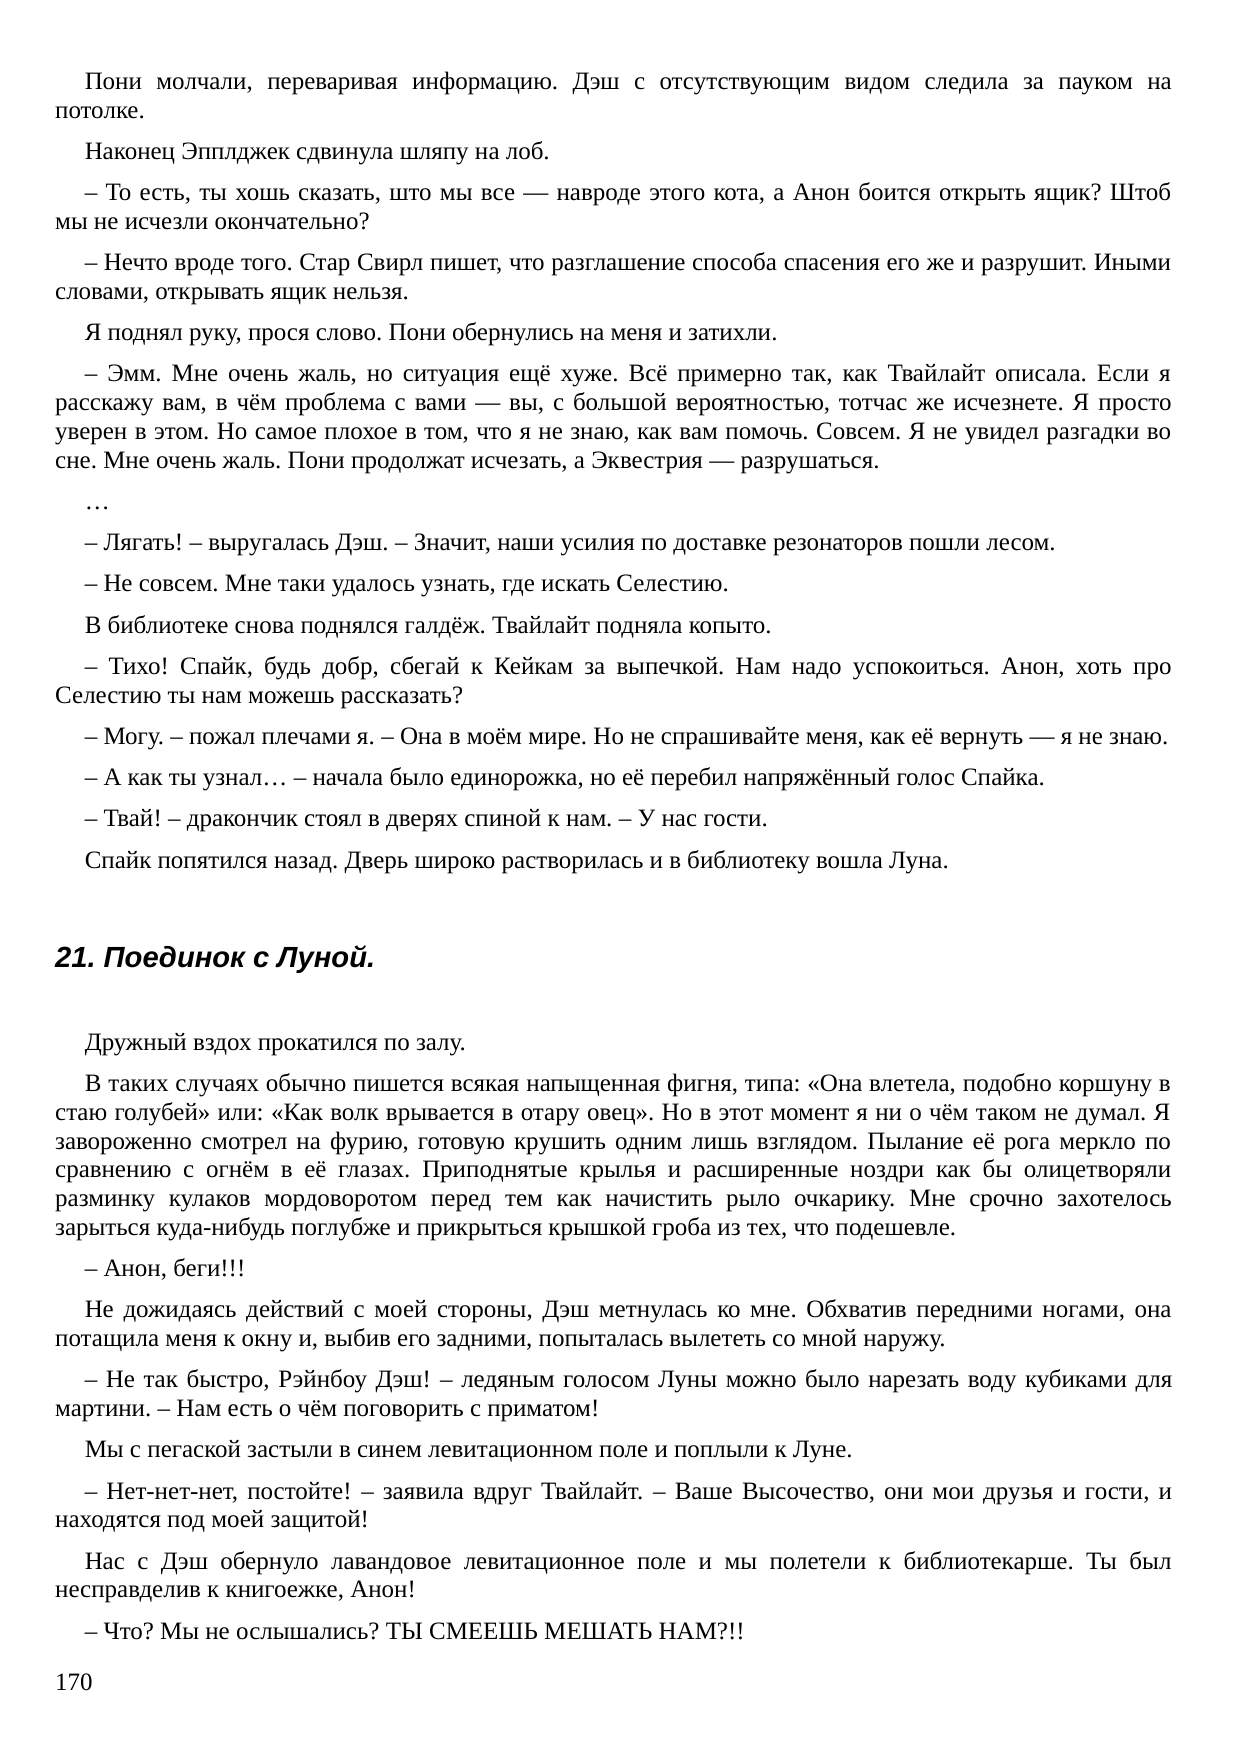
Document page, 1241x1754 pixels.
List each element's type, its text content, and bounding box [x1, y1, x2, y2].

text Спайк попятился назад. Дверь широко растворилась и в библиотеку вошла Луна. [55, 845, 1173, 873]
text – Твай! – дракончик стоял в дверях спиной к нам. – У нас гости. [55, 803, 1173, 832]
text – То есть, ты хошь сказать, што мы все — навроде этого кота, а Анон боится открыть ящик? Штоб мы не исчезли окончательно? [55, 177, 1173, 235]
text – Лягать! – выругалась Дэш. – Значит, наши усилия по доставке резонаторов пошли лесом. [55, 527, 1173, 556]
text Мы с пегаской застыли в синем левитационном поле и поплыли к Луне. [55, 1434, 1173, 1463]
text – Анон, беги!!! [55, 1253, 1173, 1282]
text Дружный вздох прокатился по залу. [55, 1027, 1173, 1056]
text – Не совсем. Мне таки удалось узнать, где искать Селестию. [55, 568, 1173, 597]
text – Тихо! Спайк, будь добр, сбегай к Кейкам за выпечкой. Нам надо успокоиться. Анон, хоть про Селестию ты нам можешь рассказать? [55, 651, 1173, 708]
text Пони молчали, переваривая информацию. Дэш с отсутствующим видом следила за пауком на потолке. [55, 66, 1173, 123]
text – Нет-нет-нет, постойте! – заявила вдруг Твайлайт. – Ваше Высочество, они мои друзья и гости, и находятся под моей защитой! [55, 1476, 1173, 1533]
text В таких случаях обычно пишется всякая напыщенная фигня, типа: «Она влетела, подобно коршуну в стаю голубей» или: «Как волк врывается в отару овец». Но в этот момент я ни о чём таком не думал. Я завороженно смотрел на фурию, готовую крушить одним лишь взглядом. Пылание её рога меркло по сравнению с огнём в её глазах. Приподнятые крылья и расширенные ноздри как бы олицетворяли разминку кулаков мордоворотом перед тем как начистить рыло очкарику. Мне срочно захотелось зарыться куда-нибудь поглубже и прикрыться крышкой гроба из тех, что подешевле. [55, 1068, 1173, 1241]
text – Что? Мы не ослышались? ТЫ СМЕЕШЬ МЕШАТЬ НАМ?!! [55, 1616, 1173, 1644]
text – Нечто вроде того. Стар Свирл пишет, что разглашение способа спасения его же и разрушит. Иными словами, открывать ящик нельзя. [55, 247, 1173, 305]
text Наконец Эпплджек сдвинула шляпу на лоб. [55, 136, 1173, 165]
text Не дожидаясь действий с моей стороны, Дэш метнулась ко мне. Обхватив передними ногами, она потащила меня к окну и, выбив его задними, попыталась вылететь со мной наружу. [55, 1294, 1173, 1352]
text В библиотеке снова поднялся галдёж. Твайлайт подняла копыто. [55, 610, 1173, 638]
text – Могу. – пожал плечами я. – Она в моём мире. Но не спрашивайте меня, как её вернуть — я не знаю. [55, 721, 1173, 750]
text Я поднял руку, прося слово. Пони обернулись на меня и затихли. [55, 317, 1173, 346]
text … [55, 486, 1173, 515]
text – Не так быстро, Рэйнбоу Дэш! – ледяным голосом Луны можно было нарезать воду кубиками для мартини. – Нам есть о чём поговорить с приматом! [55, 1364, 1173, 1422]
subtitle 21. Поединок с Луной. [55, 940, 1173, 973]
text – Эмм. Мне очень жаль, но ситуация ещё хуже. Всё примерно так, как Твайлайт описала. Если я расскажу вам, в чём проблема с вами — вы, с большой вероятностью, тотчас же исчезнете. Я просто уверен в этом. Но самое плохое в том, что я не знаю, как вам помочь. Совсем. Я не увидел разгадки во сне. Мне очень жаль. Пони продолжат исчезать, а Эквестрия — разрушаться. [55, 358, 1173, 473]
text – А как ты узнал… – начала было единорожка, но её перебил напряжённый голос Спайка. [55, 762, 1173, 791]
text Нас с Дэш обернуло лавандовое левитационное поле и мы полетели к библиотекарше. Ты был несправделив к книгоежке, Анон! [55, 1546, 1173, 1603]
